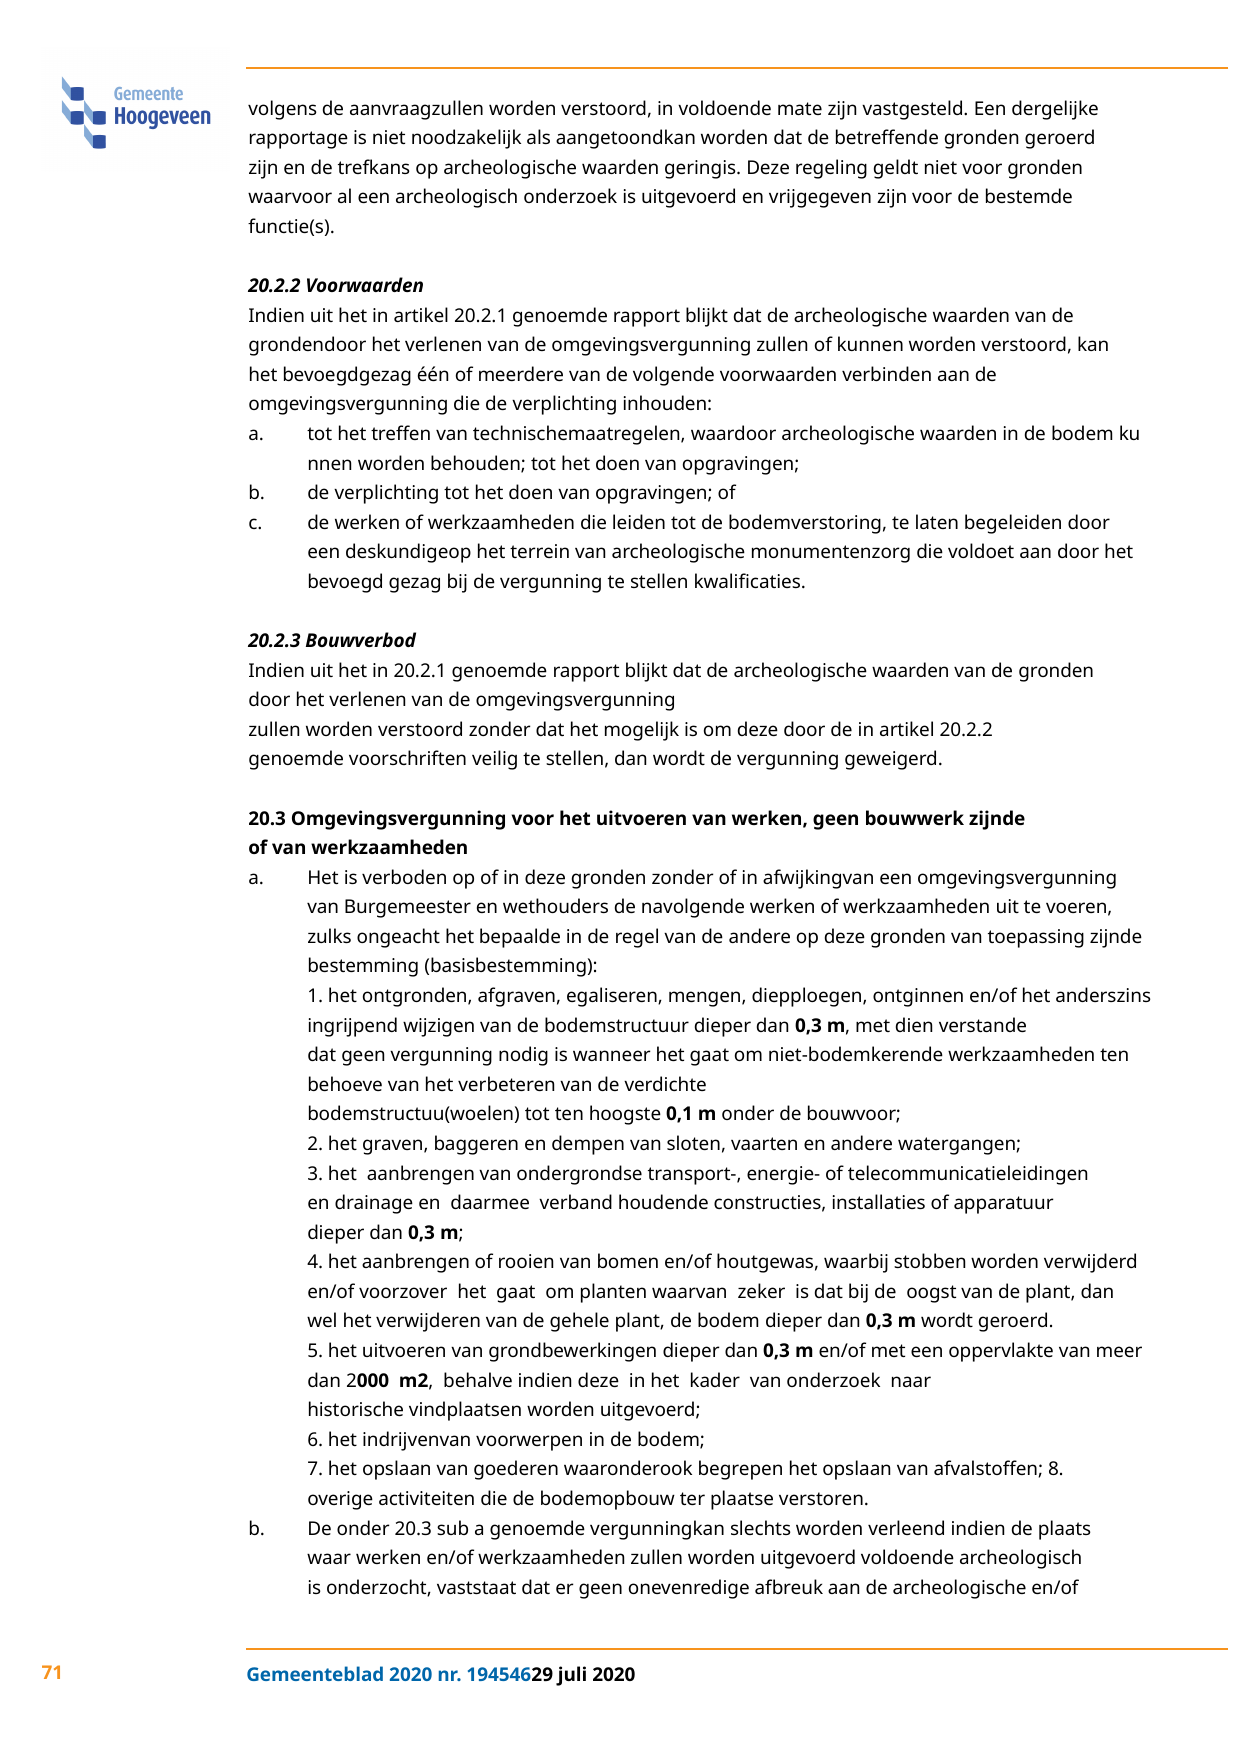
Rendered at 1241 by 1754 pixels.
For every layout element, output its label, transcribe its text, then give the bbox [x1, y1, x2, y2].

list 7. het opslaan van goederen waaronderook begrepen het opslaan van afvalstoffen; 8. overige activiteiten die de bodemopbouw ter plaatse verstoren. [248, 1456, 1152, 1511]
list de verplichting tot het doen van opgravingen; of [248, 479, 1152, 505]
list 6. het indrijvenvan voorwerpen in de bodem; [248, 1426, 1152, 1452]
list tot het treffen van technischemaatregelen, waardoor archeologische waarden in de bodem kunnen worden behouden; tot het doen van opgravingen; [248, 420, 1152, 476]
list 3. het aanbrengen van ondergrondse transport-, energie- of telecommunicatieleidingen en drainage en daarmee verband houdende constructies, installaties of apparatuur dieper dan 0,3 m; [248, 1160, 1152, 1245]
list 1. het ontgronden, afgraven, egaliseren, mengen, diepploegen, ontginnen en/of het anderszins ingrijpend wijzigen van de bodemstructuur dieper dan 0,3 m, met dien verstande dat geen vergunning nodig is wanneer het gaat om niet-bodemkerende werkzaamheden ten behoeve van het verbeteren van de verdichte bodemstructuu(woelen) tot ten hoogste 0,1 m onder de bouwvoor; [248, 982, 1152, 1126]
picture [41, 47, 231, 172]
text volgens de aanvraagzullen worden verstoord, in voldoende mate zijn vastgesteld. Een dergelijke rapportage is niet noodzakelijk als aangetoondkan worden dat de betreffende gronden geroerd zijn en de trefkans op archeologische waarden geringis. Deze regeling geldt niet voor gronden waarvoor al een archeologisch onderzoek is uitgevoerd en vrijgegeven zijn voor de bestemde functie(s). [248, 95, 1152, 239]
text Indien uit het in 20.2.1 genoemde rapport blijkt dat de archeologische waarden van de gronden door het verlenen van de omgevingsvergunning zullen worden verstoord zonder dat het mogelijk is om deze door de in artikel 20.2.2 genoemde voorschriften veilig te stellen, dan wordt de vergunning geweigerd. [248, 657, 1152, 771]
text 20.2.2 Voorwaarden [248, 272, 1152, 298]
list 5. het uitvoeren van grondbewerkingen dieper dan 0,3 m en/of met een oppervlakte van meer dan 2000 m2, behalve indien deze in het kader van onderzoek naar historische vindplaatsen worden uitgevoerd; [248, 1337, 1152, 1422]
text 20.2.3 Bouwverbod [248, 627, 1152, 653]
list Het is verboden op of in deze gronden zonder of in afwijkingvan een omgevingsvergunning van Burgemeester en wethouders de navolgende werken of werkzaamheden uit te voeren, zulks ongeacht het bepaalde in de regel van de andere op deze gronden van toepassing zijnde bestemming (basisbestemming): [248, 864, 1152, 978]
list De onder 20.3 sub a genoemde vergunningkan slechts worden verleend indien de plaats waar werken en/of werkzaamheden zullen worden uitgevoerd voldoende archeologisch is onderzocht, vaststaat dat er geen onevenredige afbreuk aan de archeologische en/of [248, 1515, 1152, 1600]
text Indien uit het in artikel 20.2.1 genoemde rapport blijkt dat de archeologische waarden van de grondendoor het verlenen van de omgevingsvergunning zullen of kunnen worden verstoord, kan het bevoegdgezag één of meerdere van de volgende voorwaarden verbinden aan de omgevingsvergunning die de verplichting inhouden: [248, 302, 1152, 416]
list 4. het aanbrengen of rooien van bomen en/of houtgewas, waarbij stobben worden verwijderd en/of voorzover het gaat om planten waarvan zeker is dat bij de oogst van de plant, dan wel het verwijderen van de gehele plant, de bodem dieper dan 0,3 m wordt geroerd. [248, 1248, 1152, 1333]
text 20.3 Omgevingsvergunning voor het uitvoeren van werken, geen bouwwerk zijnde of van werkzaamheden [248, 805, 1152, 860]
list de werken of werkzaamheden die leiden tot de bodemverstoring, te laten begeleiden door een deskundigeop het terrein van archeologische monumentenzorg die voldoet aan door het bevoegd gezag bij de vergunning te stellen kwalificaties. [248, 509, 1152, 594]
list 2. het graven, baggeren en dempen van sloten, vaarten en andere watergangen; [248, 1130, 1152, 1156]
